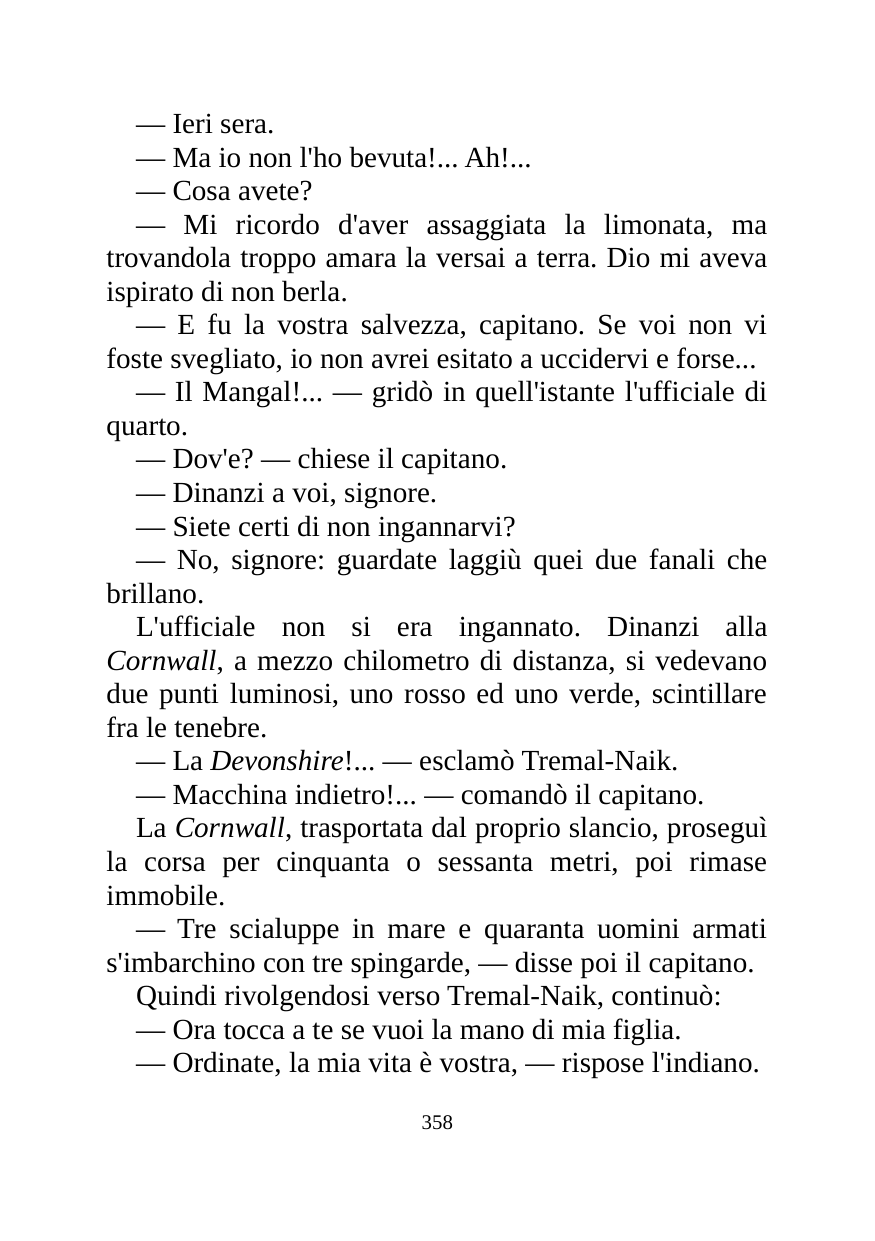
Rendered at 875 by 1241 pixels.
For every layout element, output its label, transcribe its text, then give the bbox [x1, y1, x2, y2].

text — No, signore: guardate laggiù quei due fanali che brillano. [106, 542, 768, 609]
text — Macchina indietro!... — comandò il capitano. [106, 777, 768, 811]
text — Dov'e? — chiese il capitano. [106, 442, 768, 475]
text — Tre scialuppe in mare e quaranta uomini armati s'imbarchino con tre spingarde, — disse poi il capitano. [106, 911, 768, 978]
text Quindi rivolgendosi verso Tremal-Naik, continuò: [106, 978, 768, 1012]
text — La Devonshire!... — esclamò Tremal-Naik. [106, 743, 768, 777]
text — Ordinate, la mia vita è vostra, — rispose l'indiano. [106, 1045, 768, 1079]
text — Ora tocca a te se vuoi la mano di mia figlia. [106, 1012, 768, 1045]
text La Cornwall, trasportata dal proprio slancio, proseguì la corsa per cinquanta o sessanta metri, poi rimase immobile. [106, 811, 768, 911]
text — E fu la vostra salvezza, capitano. Se voi non vi foste svegliato, io non avrei esitato a uccidervi e forse... [106, 307, 768, 374]
text — Mi ricordo d'aver assaggiata la limonata, ma trovandola troppo amara la versai a terra. Dio mi aveva ispirato di non berla. [106, 207, 768, 307]
text — Dinanzi a voi, signore. [106, 475, 768, 509]
text — Ma io non l'ho bevuta!... Ah!... [106, 140, 768, 173]
text — Siete certi di non ingannarvi? [106, 509, 768, 542]
text — Ieri sera. [106, 106, 768, 140]
text — Il Mangal!... — gridò in quell'istante l'ufficiale di quarto. [106, 374, 768, 442]
text — Cosa avete? [106, 173, 768, 207]
text L'ufficiale non si era ingannato. Dinanzi alla Cornwall, a mezzo chilometro di distanza, si vedevano due punti luminosi, uno rosso ed uno verde, scintillare fra le tenebre. [106, 609, 768, 743]
